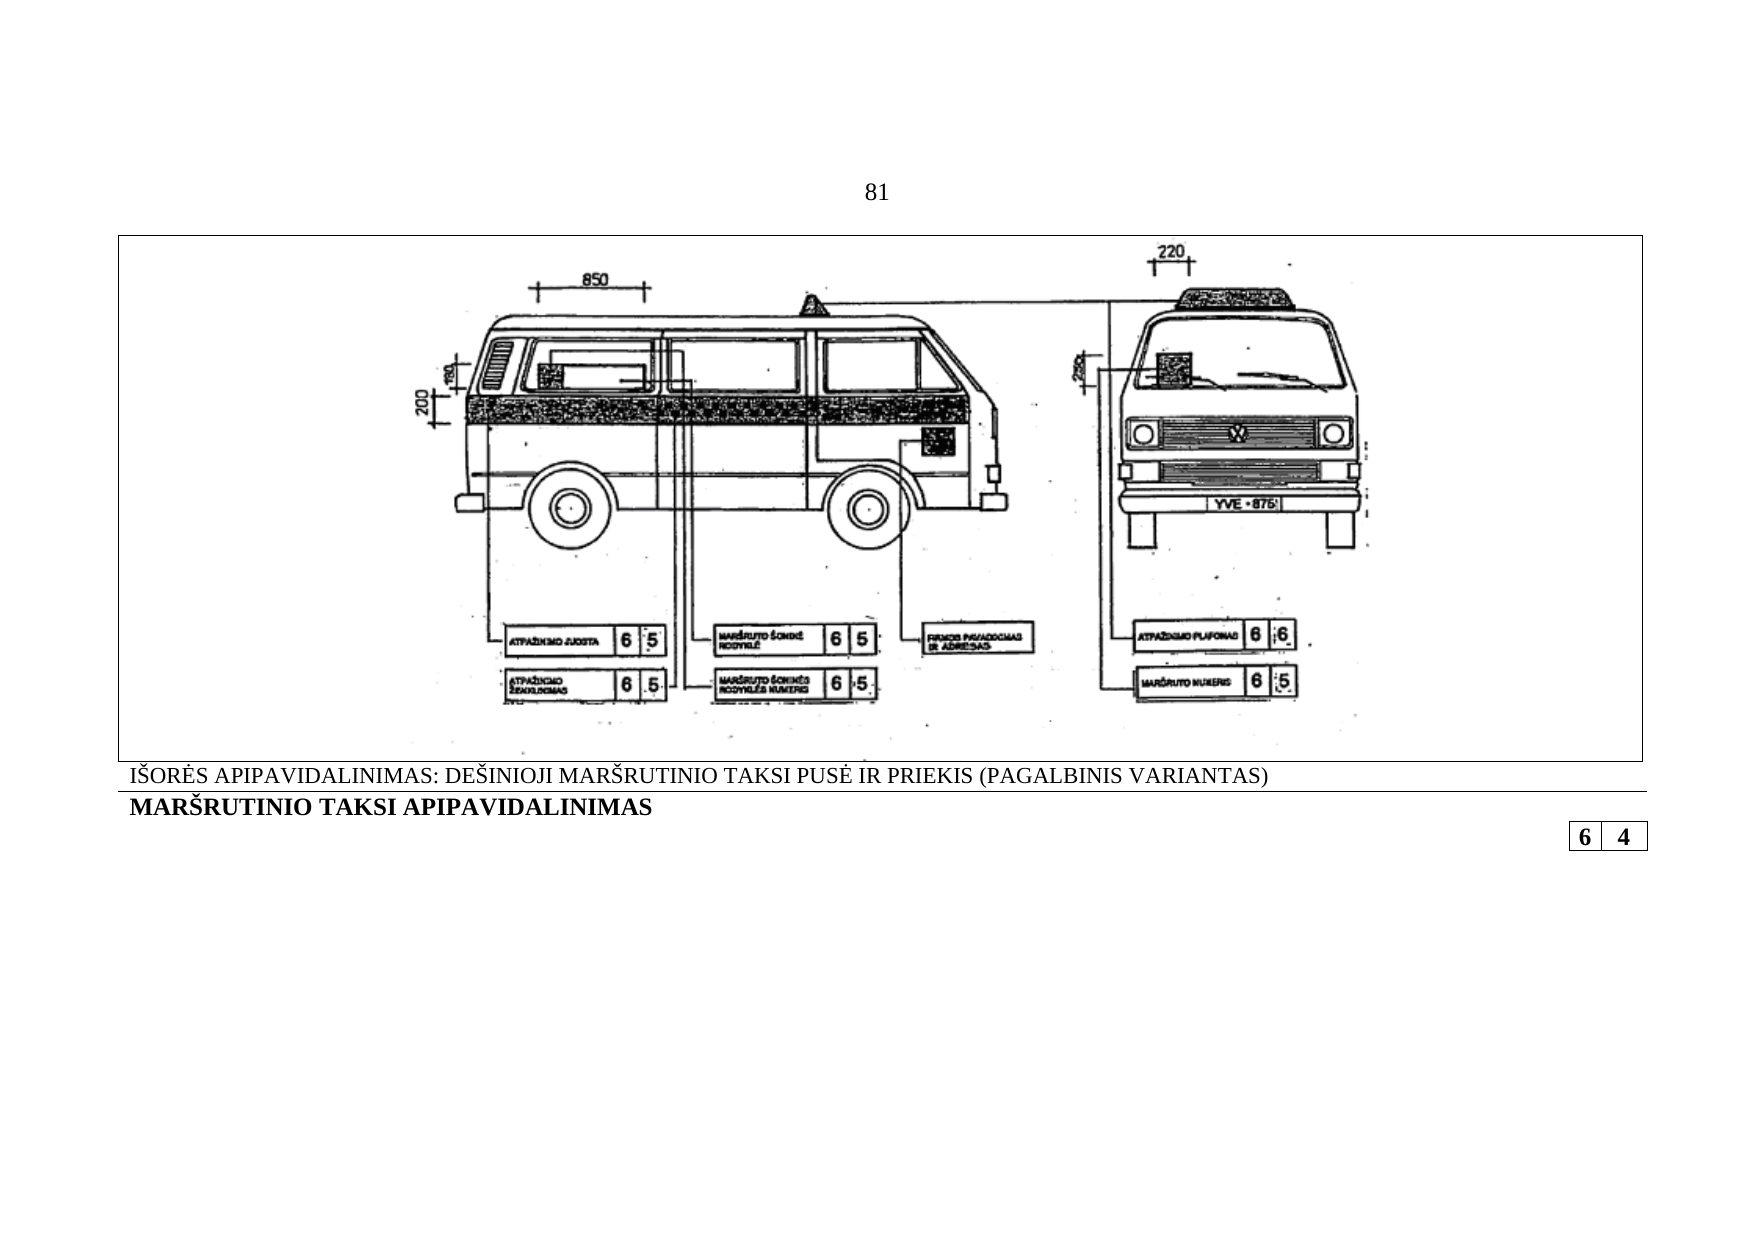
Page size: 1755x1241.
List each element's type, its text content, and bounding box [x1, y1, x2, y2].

table_cell [1642, 761, 1647, 791]
table_cell [1601, 792, 1647, 821]
table_cell IŠORĖS APIPAVIDALINIMAS: DEŠINIOJI MARŠRUTINIO TAKSI PUSĖ IR PRIEKIS (PAGALBINIS VARIANTAS) [118, 762, 1642, 791]
table_header [119, 236, 403, 761]
table_header [1390, 236, 1642, 761]
table_header [1643, 235, 1647, 761]
table_cell MARŠRUTINIO TAKSI APIPAVIDALINIMAS [118, 792, 1570, 850]
table_cell 6 [1570, 822, 1601, 850]
table_cell [1570, 792, 1601, 821]
table_cell 4 [1602, 822, 1647, 850]
